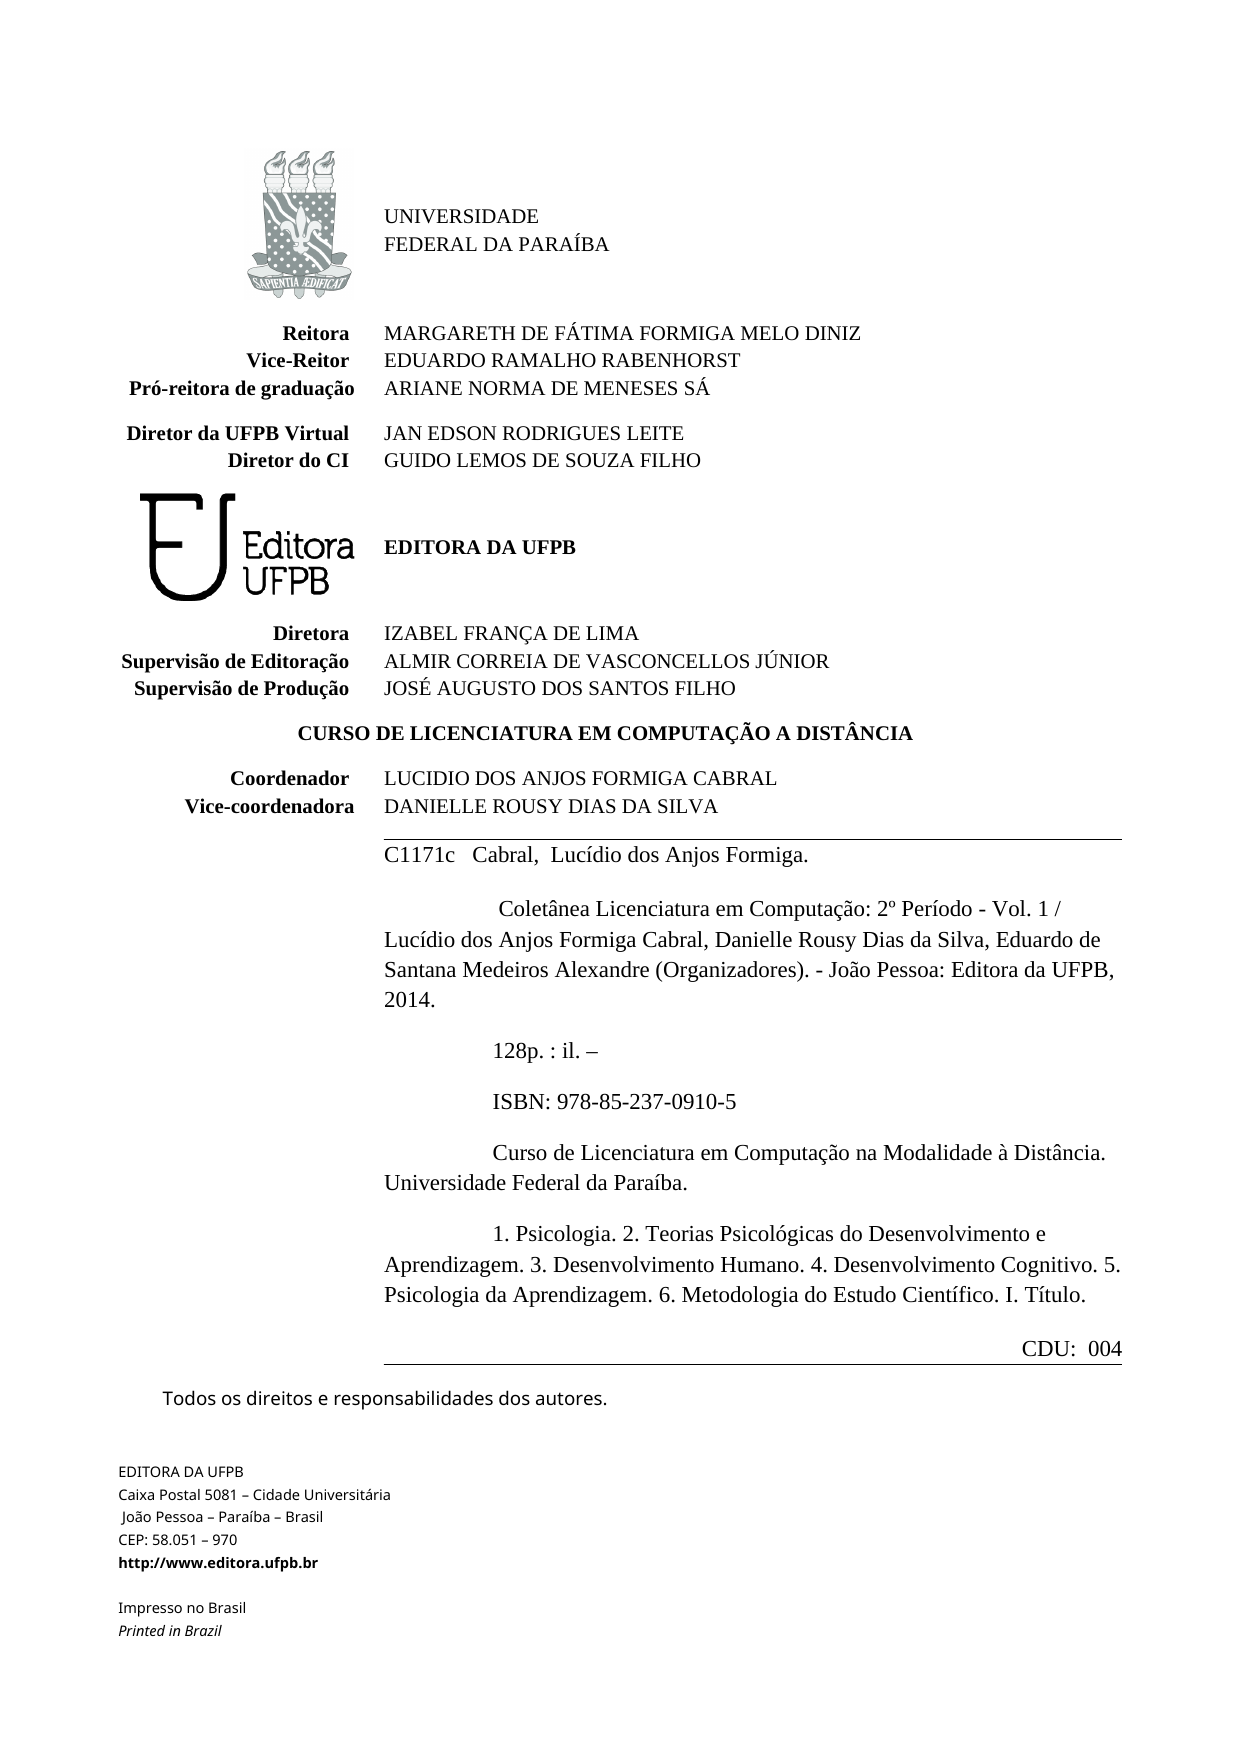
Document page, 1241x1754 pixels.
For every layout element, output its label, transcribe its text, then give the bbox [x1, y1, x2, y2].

table_cell MARGARETH DE FÁTIMA FORMIGA MELO DINIZ EDUARDO RAMALHO RABENHORST ARIANE NORMA DE MENESES SÁ [384, 321, 1122, 421]
table_cell CURSO DE LICENCIATURA EM COMPUTAÇÃO A DISTÂNCIA [118, 721, 1122, 766]
picture [243, 148, 355, 300]
table_cell C1171c Cabral, Lucídio dos Anjos Formiga. Coletânea Licenciatura em Computação: 2º Período - Vol. 1 / Lucídio dos Anjos Formiga Cabral, Danielle Rousy Dias da Silva, Eduardo de Santana Medeiros Alexandre (Organizadores). - João Pessoa: Editora da UFPB, 2014. 128p. : il. – ISBN: 978-85-237-0910-5 Curso de Licenciatura em Computação na Modalidade à Distância. Universidade Federal da Paraíba. 1. Psicologia. 2. Teorias Psicológicas do Desenvolvimento e Aprendizagem. 3. Desenvolvimento Humano. 4. Desenvolvimento Cognitivo. 5. Psicologia da Aprendizagem. 6. Metodologia do Estudo Científico. I. Título. CDU: 004 [384, 840, 1122, 1364]
table_header [118, 149, 384, 321]
table_cell LUCIDIO DOS ANJOS FORMIGA CABRAL DANIELLE ROUSY DIAS DA SILVA [384, 766, 1122, 838]
text João Pessoa – Paraíba – Brasil [118, 1507, 1122, 1527]
table_cell Diretora Supervisão de Editoração Supervisão de Produção [118, 621, 384, 721]
table_cell [118, 839, 384, 1385]
picture [140, 493, 355, 601]
table_cell IZABEL FRANÇA DE LIMA ALMIR CORREIA DE VASCONCELLOS JÚNIOR JOSÉ AUGUSTO DOS SANTOS FILHO [384, 621, 1122, 721]
table_cell JAN EDSON RODRIGUES LEITE GUIDO LEMOS DE SOUZA FILHO [384, 421, 1122, 493]
text Impresso no Brasil [118, 1598, 1122, 1618]
text Printed in Brazil [118, 1621, 1122, 1641]
table_cell Reitora Vice-Reitor Pró-reitora de graduação [118, 321, 384, 421]
text Todos os direitos e responsabilidades dos autores. [162, 1385, 1122, 1411]
text http://www.editora.ufpb.br [118, 1553, 1122, 1573]
text CEP: 58.051 – 970 [118, 1530, 1122, 1550]
table_cell Diretor da UFPB Virtual Diretor do CI [118, 421, 384, 493]
table_cell [384, 1365, 1122, 1385]
table_cell [118, 493, 384, 621]
text Caixa Postal 5081 – Cidade Universitária [118, 1484, 1122, 1504]
table_header UNIVERSIDADE FEDERAL DA PARAÍBA [384, 149, 1122, 321]
table_cell EDITORA DA UFPB [384, 493, 1122, 621]
text EDITORA DA UFPB [118, 1461, 1122, 1481]
table_cell Coordenador Vice-coordenadora [118, 766, 384, 838]
